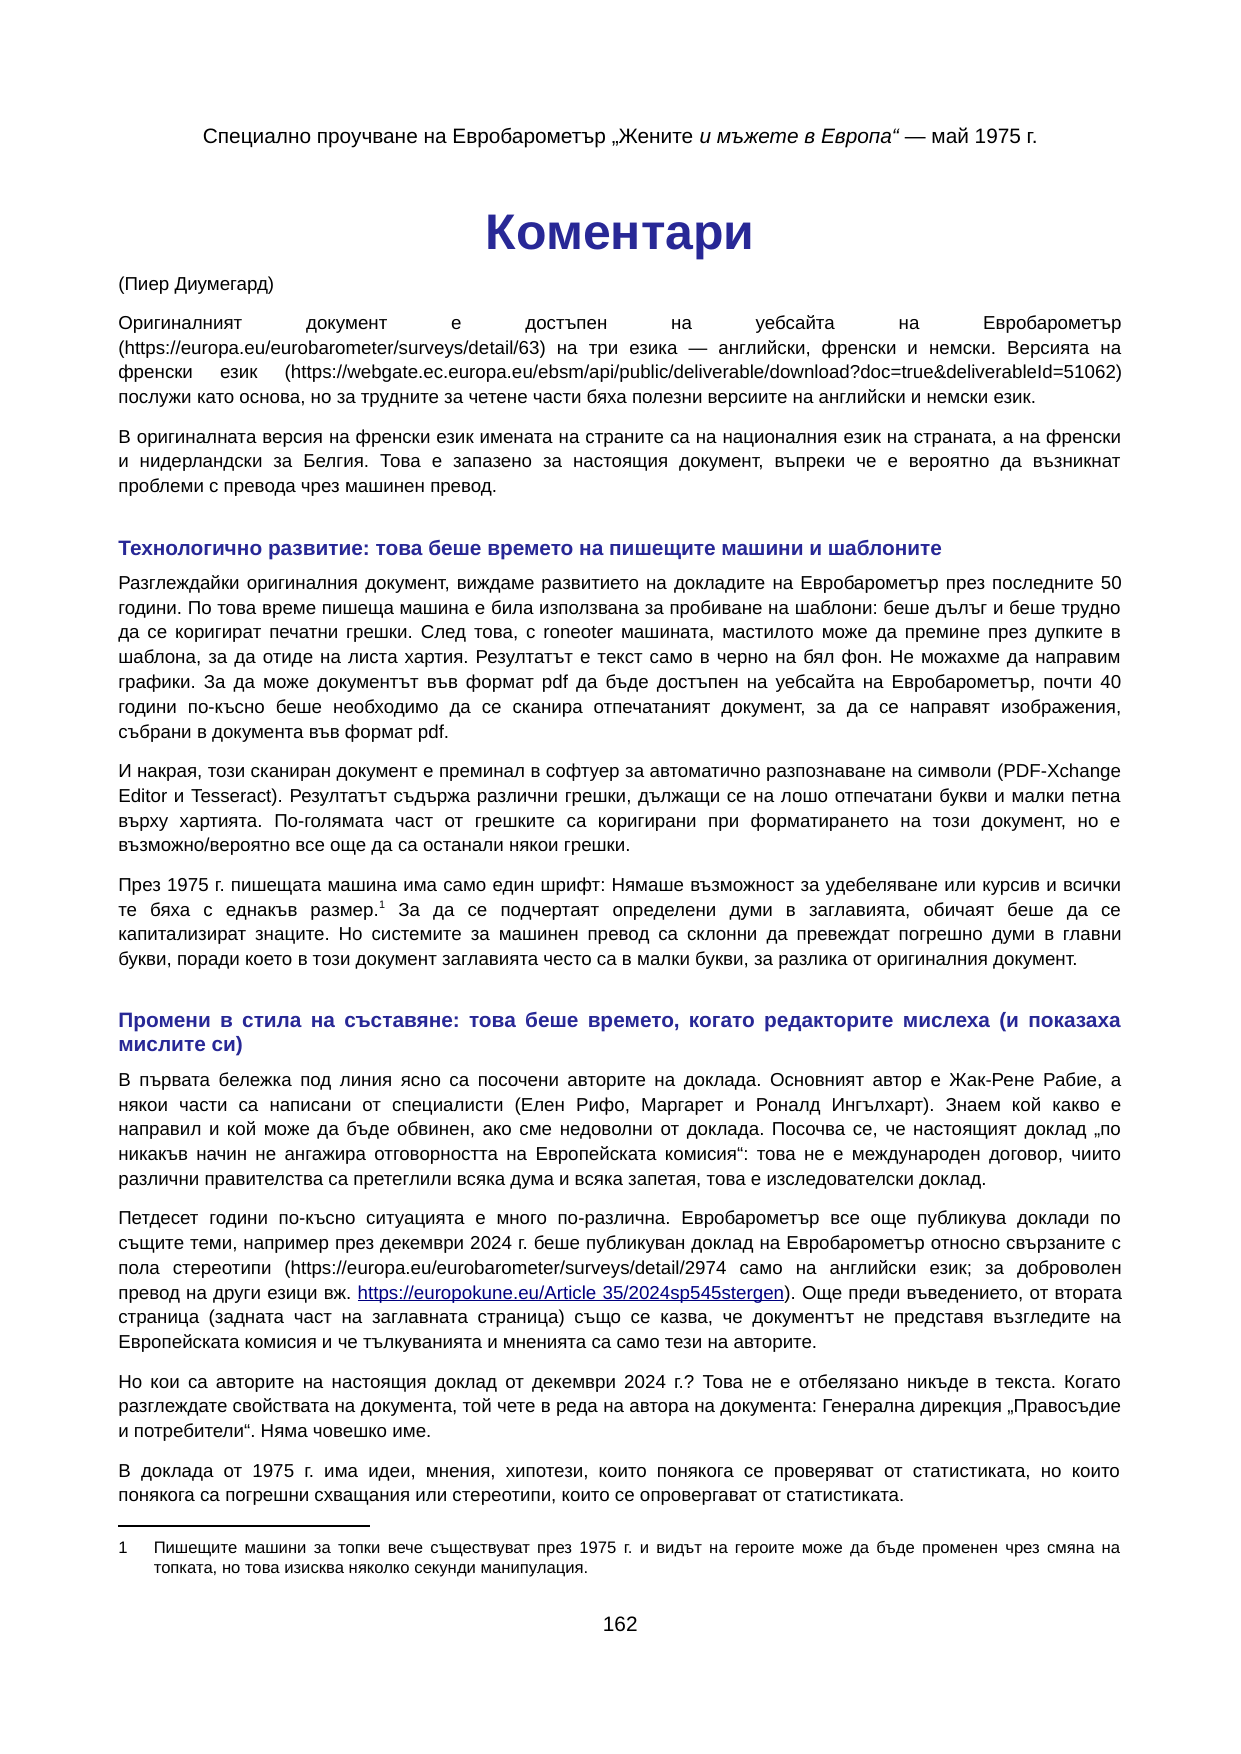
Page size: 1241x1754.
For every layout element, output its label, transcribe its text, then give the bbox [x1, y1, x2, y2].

text През 1975 г. пишещата машина има само един шрифт: Нямаше възможност за удебеляване или курсив и всички те бяха с еднакъв размер. За да се подчертаят определени думи в заглавията, обичаят беше да се капитализират знаците. Но системите за машинен превод са склонни да превеждат погрешно думи в главни букви, поради което в този документ заглавията често са в малки букви, за разлика от оригиналния документ. [118, 874, 1122, 969]
subtitle Коментари [118, 202, 1122, 260]
text (Пиер Диумегард) [118, 272, 1122, 294]
text Пишещите машини за топки вече съществуват през 1975 г. и видът на героите може да бъде променен чрез смяна на топката, но това изисква няколко секунди манипулация. [118, 1538, 1122, 1577]
text В доклада от 1975 г. има идеи, мнения, хипотези, които понякога се проверяват от статистиката, но които понякога са погрешни схващания или стереотипи, които се опровергават от статистиката. [118, 1459, 1122, 1506]
text И накрая, този сканиран документ е преминал в софтуер за автоматично разпознаване на символи (PDF-Xchange Editor и Tesseract). Резултатът съдържа различни грешки, дължащи се на лошо отпечатани букви и малки петна върху хартията. По-голямата част от грешките са коригирани при форматирането на този документ, но е възможно/вероятно все още да са останали някои грешки. [118, 760, 1122, 856]
subtitle Промени в стила на съставяне: това беше времето, когато редакторите мислеха (и показаха мислите си) [118, 1008, 1122, 1056]
text Оригиналният документ е достъпен на уебсайта на Евробарометър (https://europa.eu/eurobarometer/surveys/detail/63) на три езика — английски, френски и немски. Версията на френски език (https://webgate.ec.europa.eu/ebsm/api/public/deliverable/download?doc=true&deliverableId=51062) послужи като основа, но за трудните за четене части бяха полезни версиите на английски и немски език. [118, 312, 1122, 408]
text Разглеждайки оригиналния документ, виждаме развитието на докладите на Евробарометър през последните 50 години. По това време пишеща машина е била използвана за пробиване на шаблони: беше дълъг и беше трудно да се коригират печатни грешки. След това, с roneoter машината, мастилото може да премине през дупките в шаблона, за да отиде на листа хартия. Резултатът е текст само в черно на бял фон. Не можахме да направим графики. За да може документът във формат pdf да бъде достъпен на уебсайта на Евробарометър, почти 40 години по-късно беше необходимо да се сканира отпечатаният документ, за да се направят изображения, събрани в документа във формат pdf. [118, 572, 1122, 742]
subtitle Технологично развитие: това беше времето на пишещите машини и шаблоните [118, 535, 1122, 559]
text Но кои са авторите на настоящия доклад от декември 2024 г.? Това не е отбелязано никъде в текста. Когато разглеждате свойствата на документа, той чете в реда на автора на документа: Генерална дирекция „Правосъдие и потребители“. Няма човешко име. [118, 1371, 1122, 1442]
text В оригиналната версия на френски език имената на страните са на националния език на страната, а на френски и нидерландски за Белгия. Това е запазено за настоящия документ, въпреки че е вероятно да възникнат проблеми с превода чрез машинен превод. [118, 426, 1122, 497]
text В първата бележка под линия ясно са посочени авторите на доклада. Основният автор е Жак-Рене Рабие, а някои части са написани от специалисти (Елен Рифо, Маргарет и Роналд Ингълхарт). Знаем кой какво е направил и кой може да бъде обвинен, ако сме недоволни от доклада. Посочва се, че настоящият доклад „по никакъв начин не ангажира отговорността на Европейската комисия“: това не е международен договор, чиито различни правителства са претеглили всяка дума и всяка запетая, това е изследователски доклад. [118, 1069, 1122, 1189]
text Петдесет години по-късно ситуацията е много по-различна. Евробарометър все още публикува доклади по същите теми, например през декември 2024 г. беше публикуван доклад на Евробарометър относно свързаните с пола стереотипи (https://europa.eu/eurobarometer/surveys/detail/2974 само на английски език; за доброволен превод на други езици вж. https://europokune.eu/Article 35/2024sp545stergen). Още преди въведението, от втората страница (задната част на заглавната страница) също се казва, че документът не представя възгледите на Европейската комисия и че тълкуванията и мненията са само тези на авторите. [118, 1207, 1122, 1353]
